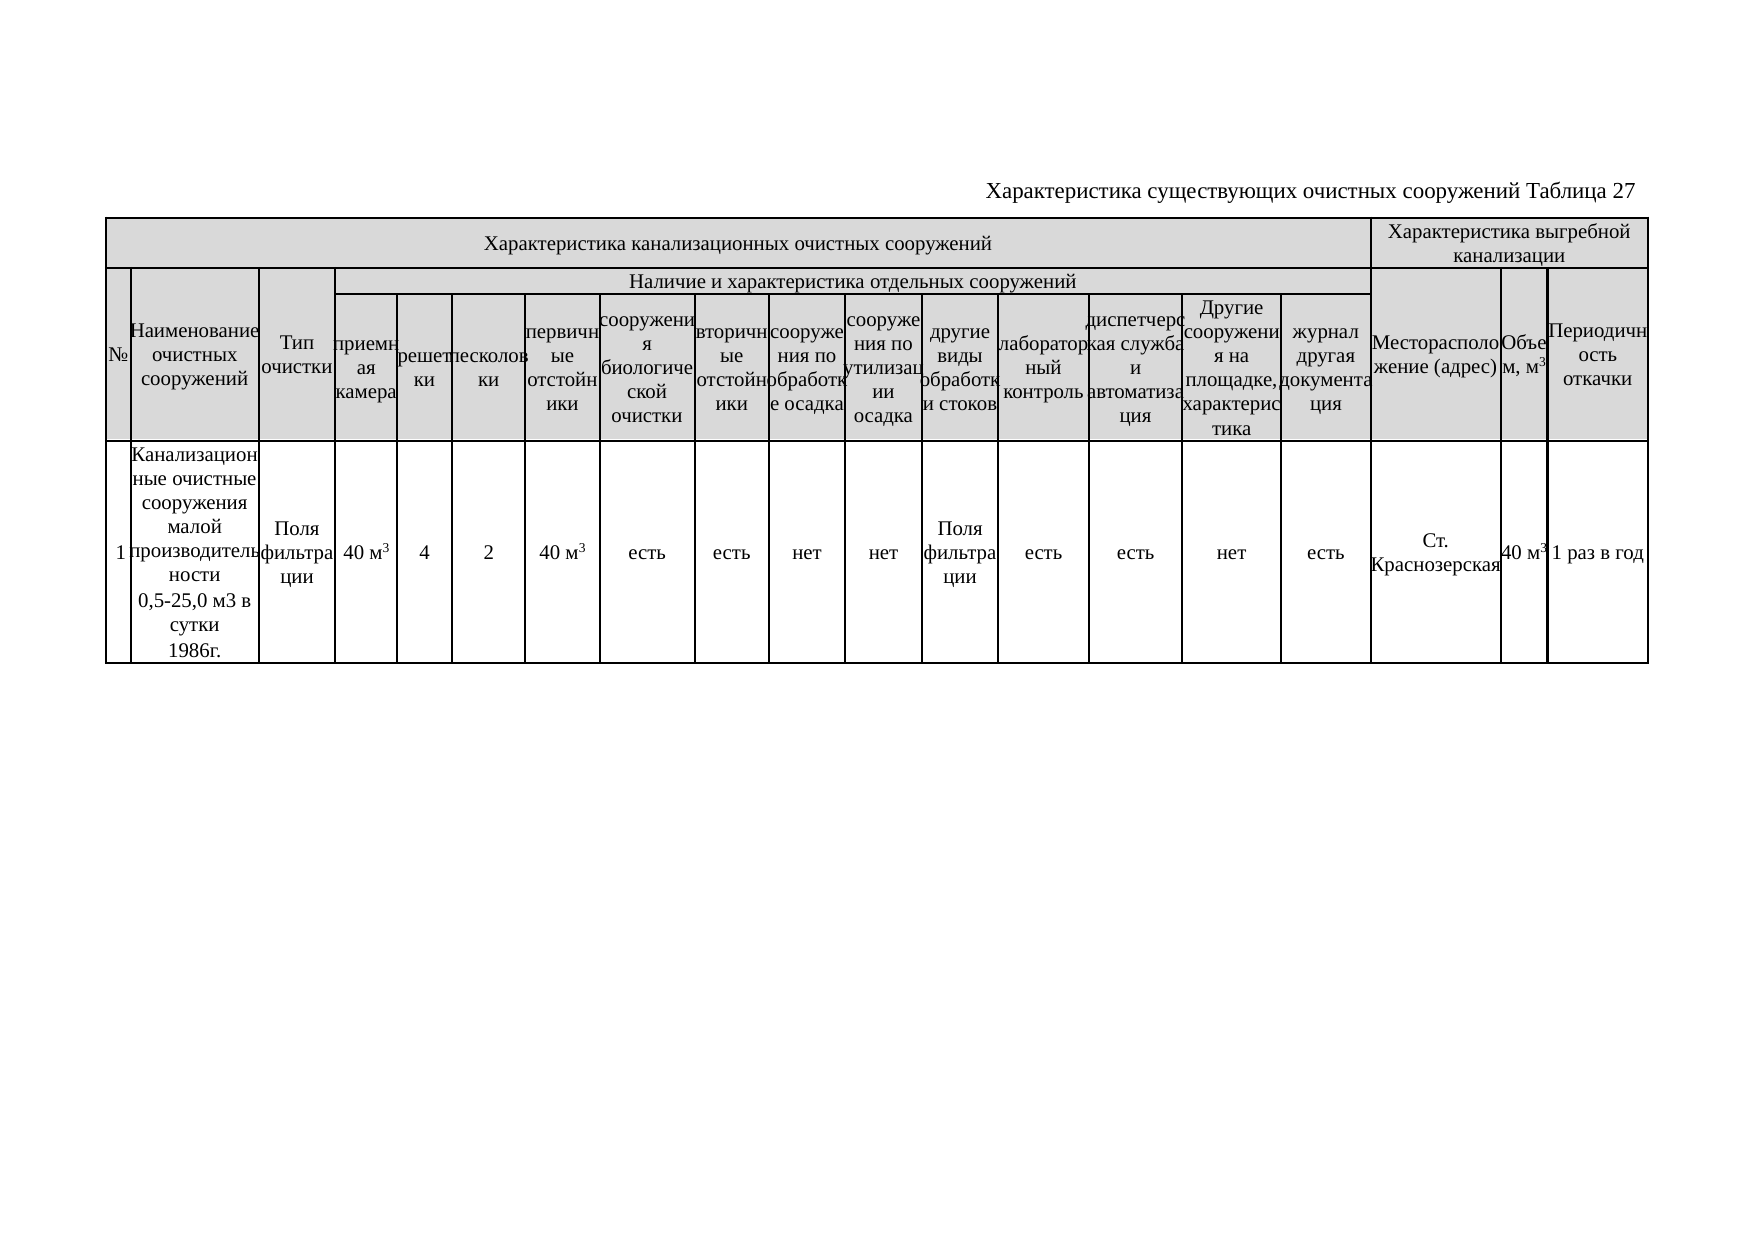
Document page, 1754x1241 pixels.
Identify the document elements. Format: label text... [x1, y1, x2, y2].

table_cell Объем, м3 [1502, 269, 1546, 439]
table_cell решетки [398, 295, 451, 439]
table_cell первичные отстойники [526, 295, 599, 439]
table_cell Поля фильтрации [923, 442, 997, 662]
table_cell 4 [398, 442, 451, 662]
table_cell № [107, 269, 130, 439]
table_cell 40 м3 [1502, 442, 1546, 662]
text Характеристика существующих очистных сооружений Таблица 27 [118, 177, 1636, 203]
table_cell есть [999, 442, 1088, 662]
table_cell Другие сооружения на площадке, характеристика [1183, 295, 1280, 439]
table_cell журнал другая документация [1282, 295, 1370, 439]
table_cell Периодичность откачки [1549, 269, 1647, 439]
table_cell 1986г. [132, 636, 258, 662]
table_cell есть [1282, 442, 1370, 662]
table_cell 40 м3 [336, 442, 396, 662]
table_cell нет [1183, 442, 1280, 662]
table_cell Наименование очистных сооружений [132, 269, 258, 439]
table_cell сооружения биологической очистки [601, 295, 694, 439]
table_cell Поля фильтрации [260, 442, 334, 662]
table_cell сооружения по обработке осадка [770, 295, 844, 439]
table_cell Ст. Краснозерская [1372, 442, 1500, 662]
table_cell песколовки [453, 295, 524, 439]
table_cell есть [1090, 442, 1181, 662]
table_header Характеристика канализационных очистных сооружений [107, 219, 1370, 267]
table_cell 0,5-25,0 м3 в сутки [132, 586, 258, 636]
table_cell Наличие и характеристика отдельных сооружений [336, 269, 1370, 293]
table_cell есть [696, 442, 768, 662]
table_cell 1 [107, 442, 130, 662]
table_cell Тип очистки [260, 269, 334, 439]
table_cell нет [770, 442, 844, 662]
table_cell Канализационные очистные сооружения малой производительности [132, 442, 258, 586]
table_cell лабораторный контроль [999, 295, 1088, 439]
table_cell диспетчерская служба и автоматизация [1090, 295, 1181, 439]
table_cell вторичные отстойники [696, 295, 768, 439]
table_cell нет [846, 442, 921, 662]
table_cell Месторасположение (адрес) [1372, 269, 1500, 439]
table_cell есть [601, 442, 694, 662]
table_cell другие виды обработки стоков [923, 295, 997, 439]
table_cell сооружения по утилизации осадка [846, 295, 921, 439]
table_cell 2 [453, 442, 524, 662]
table_header Характеристика выгребной канализации [1372, 219, 1647, 267]
table_cell 1 раз в год [1549, 442, 1647, 662]
table_cell 40 м3 [526, 442, 599, 662]
table_cell приемная камера [336, 295, 396, 439]
